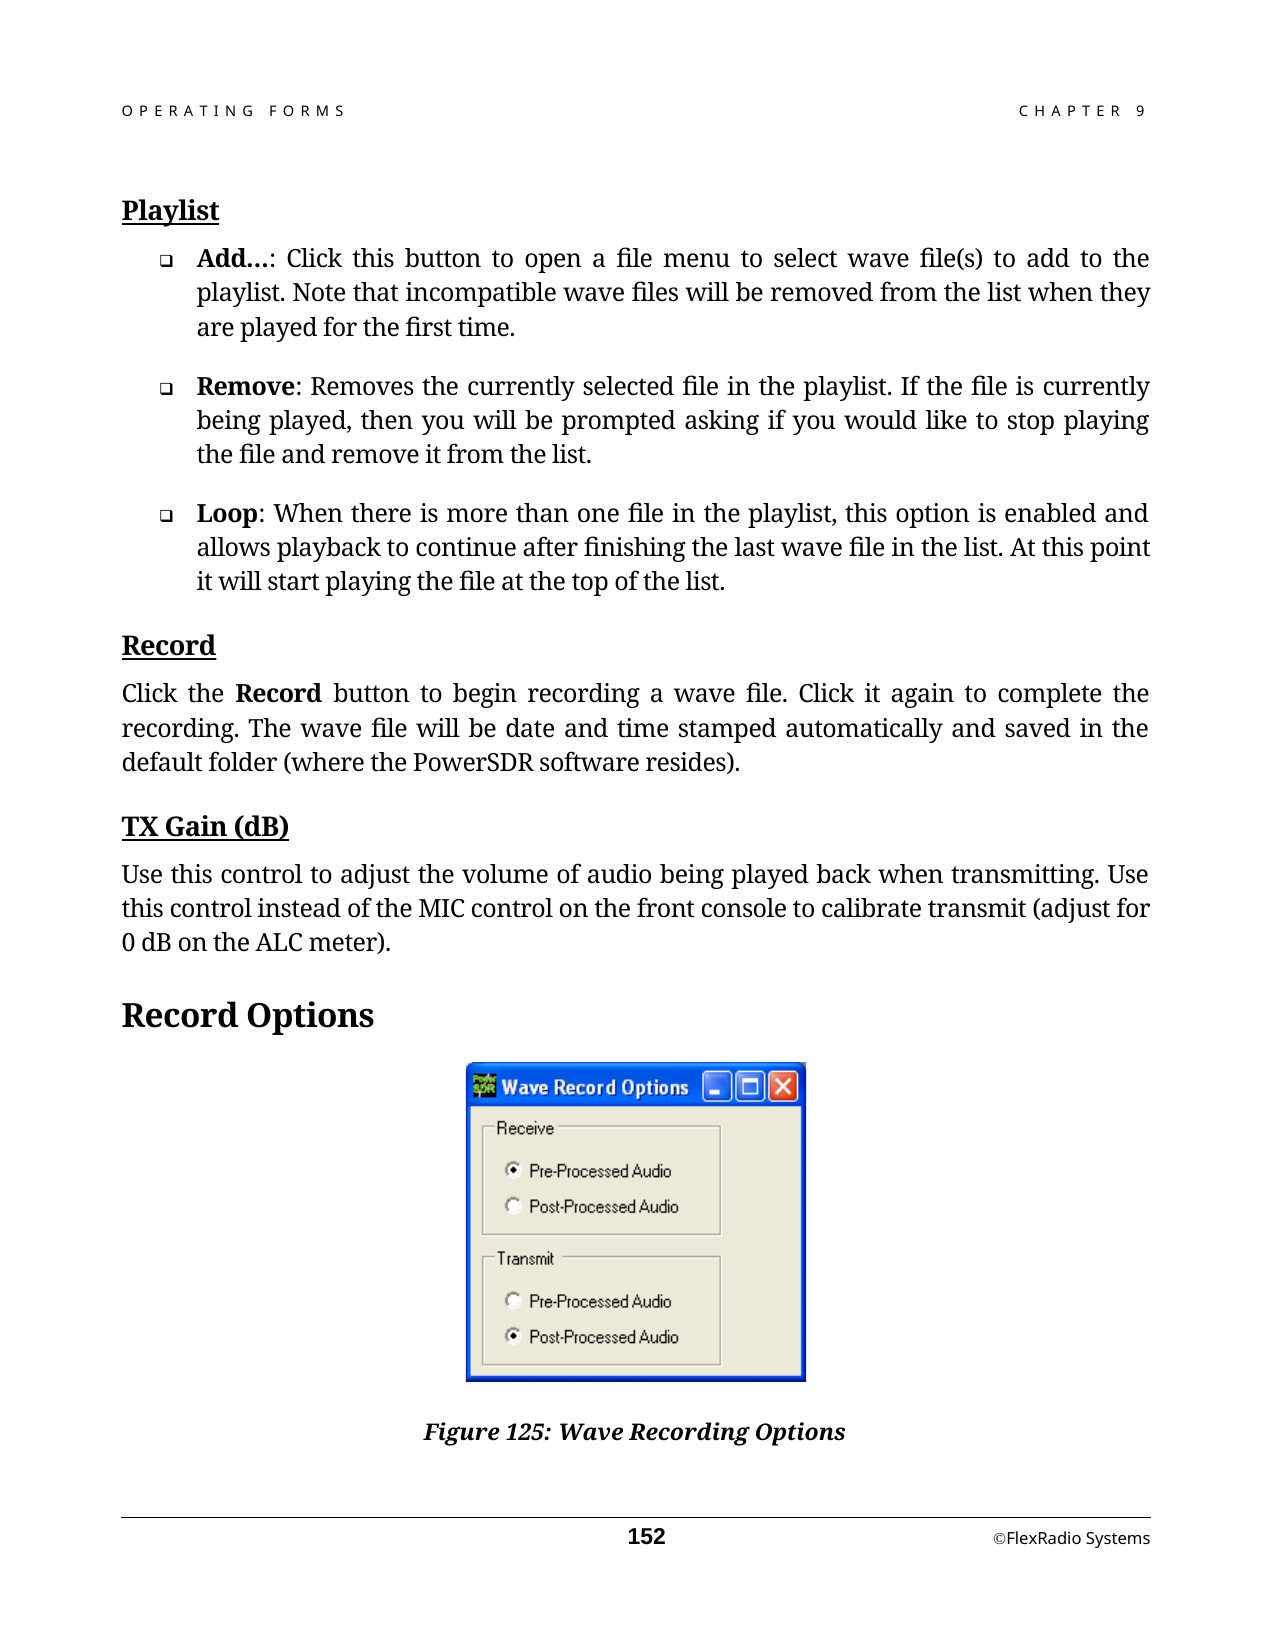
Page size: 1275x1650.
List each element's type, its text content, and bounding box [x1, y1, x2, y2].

list Add…: Click this button to open a file menu to select wave file(s) to add to the playlist. Note that incompatible wave files will be removed from the list when they are played for the first time. [159, 241, 1151, 343]
text Click the Record button to begin recording a wave file. Click it again to complete the recording. The wave file will be date and time stamped automatically and saved in the default folder (where the PowerSDR software resides). [121, 676, 1151, 778]
text Use this control to adjust the volume of audio being played back when transmitting. Use this control instead of the MIC control on the front console to calibrate transmit (adjust for 0 dB on the ALC meter). [121, 857, 1151, 959]
subtitle Record Options [121, 992, 1151, 1037]
subtitle Record [121, 627, 1151, 664]
picture [465, 1062, 807, 1382]
subtitle TX Gain (dB) [121, 807, 1151, 844]
list Remove: Removes the currently selected file in the playlist. If the file is currently being played, then you will be prompted asking if you would like to stop playing the file and remove it from the list. [159, 368, 1151, 470]
text Figure 125: Wave Recording Options [121, 1416, 1151, 1447]
list Loop: When there is more than one file in the playlist, this option is enabled and allows playback to continue after finishing the last wave file in the list. At this point it will start playing the file at the top of the list. [159, 495, 1151, 598]
subtitle Playlist [121, 192, 1151, 228]
